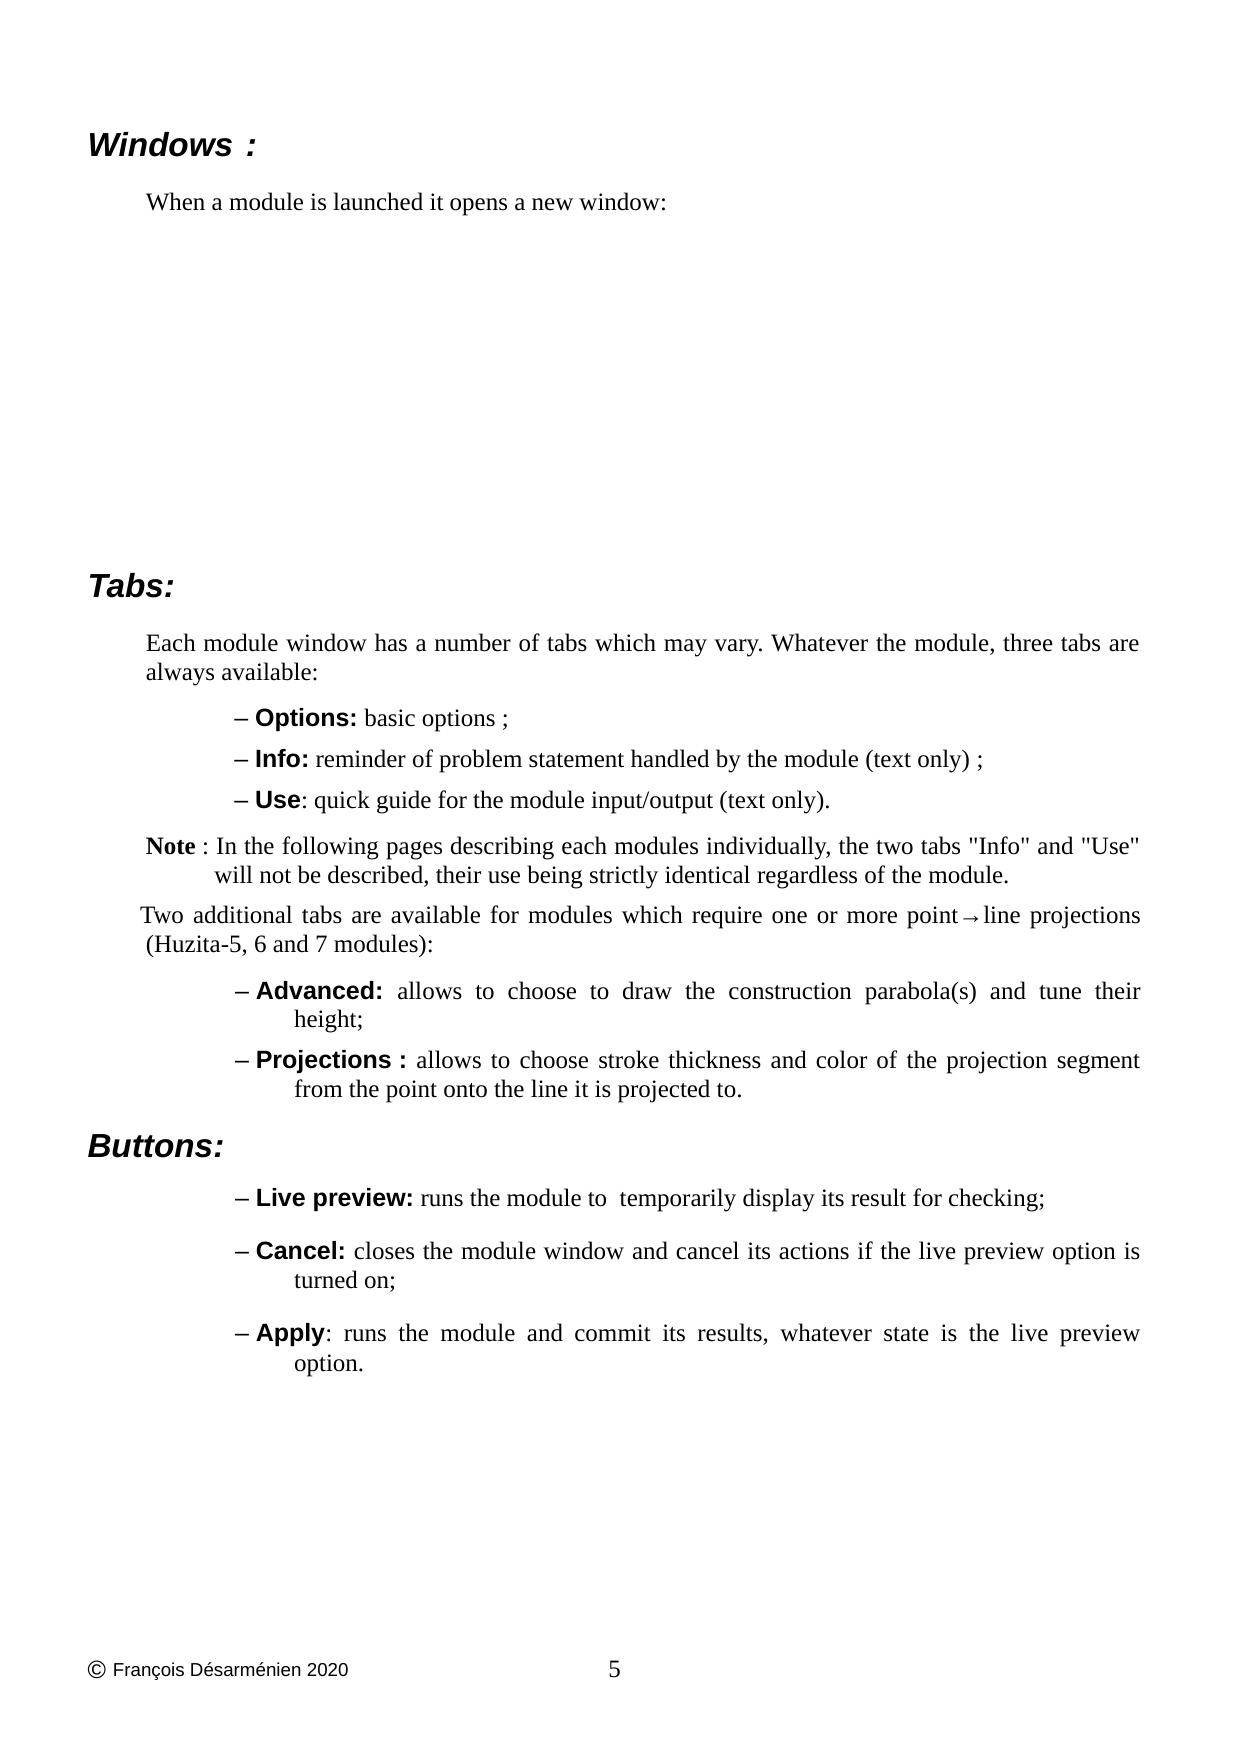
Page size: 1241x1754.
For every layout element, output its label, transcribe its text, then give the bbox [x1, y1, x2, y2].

table_cell Tabs: Each module window has a number of tabs which may vary. Whatever the module, three tabs are always available: Options: basic options ; Info: reminder of problem statement handled by the module (text only) ; Use: quick guide for the module input/output (text only). Note : In the following pages describing each modules individually, the two tabs "Info" and "Use" will not be described, their use being strictly identical regardless of the module. Two additional tabs are available for modules which require one or more point→line projections (Huzita-5, 6 and 7 modules): Advanced: allows to choose to draw the construction parabola(s) and tune their height; Projections : allows to choose stroke thickness and color of the projection segment from the point onto the line it is projected to. Buttons: Live preview: runs the module to temporarily display its result for checking; Cancel: closes the module window and cancel its actions if the live preview option is turned on; Apply: runs the module and commit its results, whatever state is the live preview option. [87, 566, 1142, 1431]
table_cell [87, 216, 1142, 566]
table_cell Windows : When a module is launched it opens a new window: [87, 101, 1142, 216]
